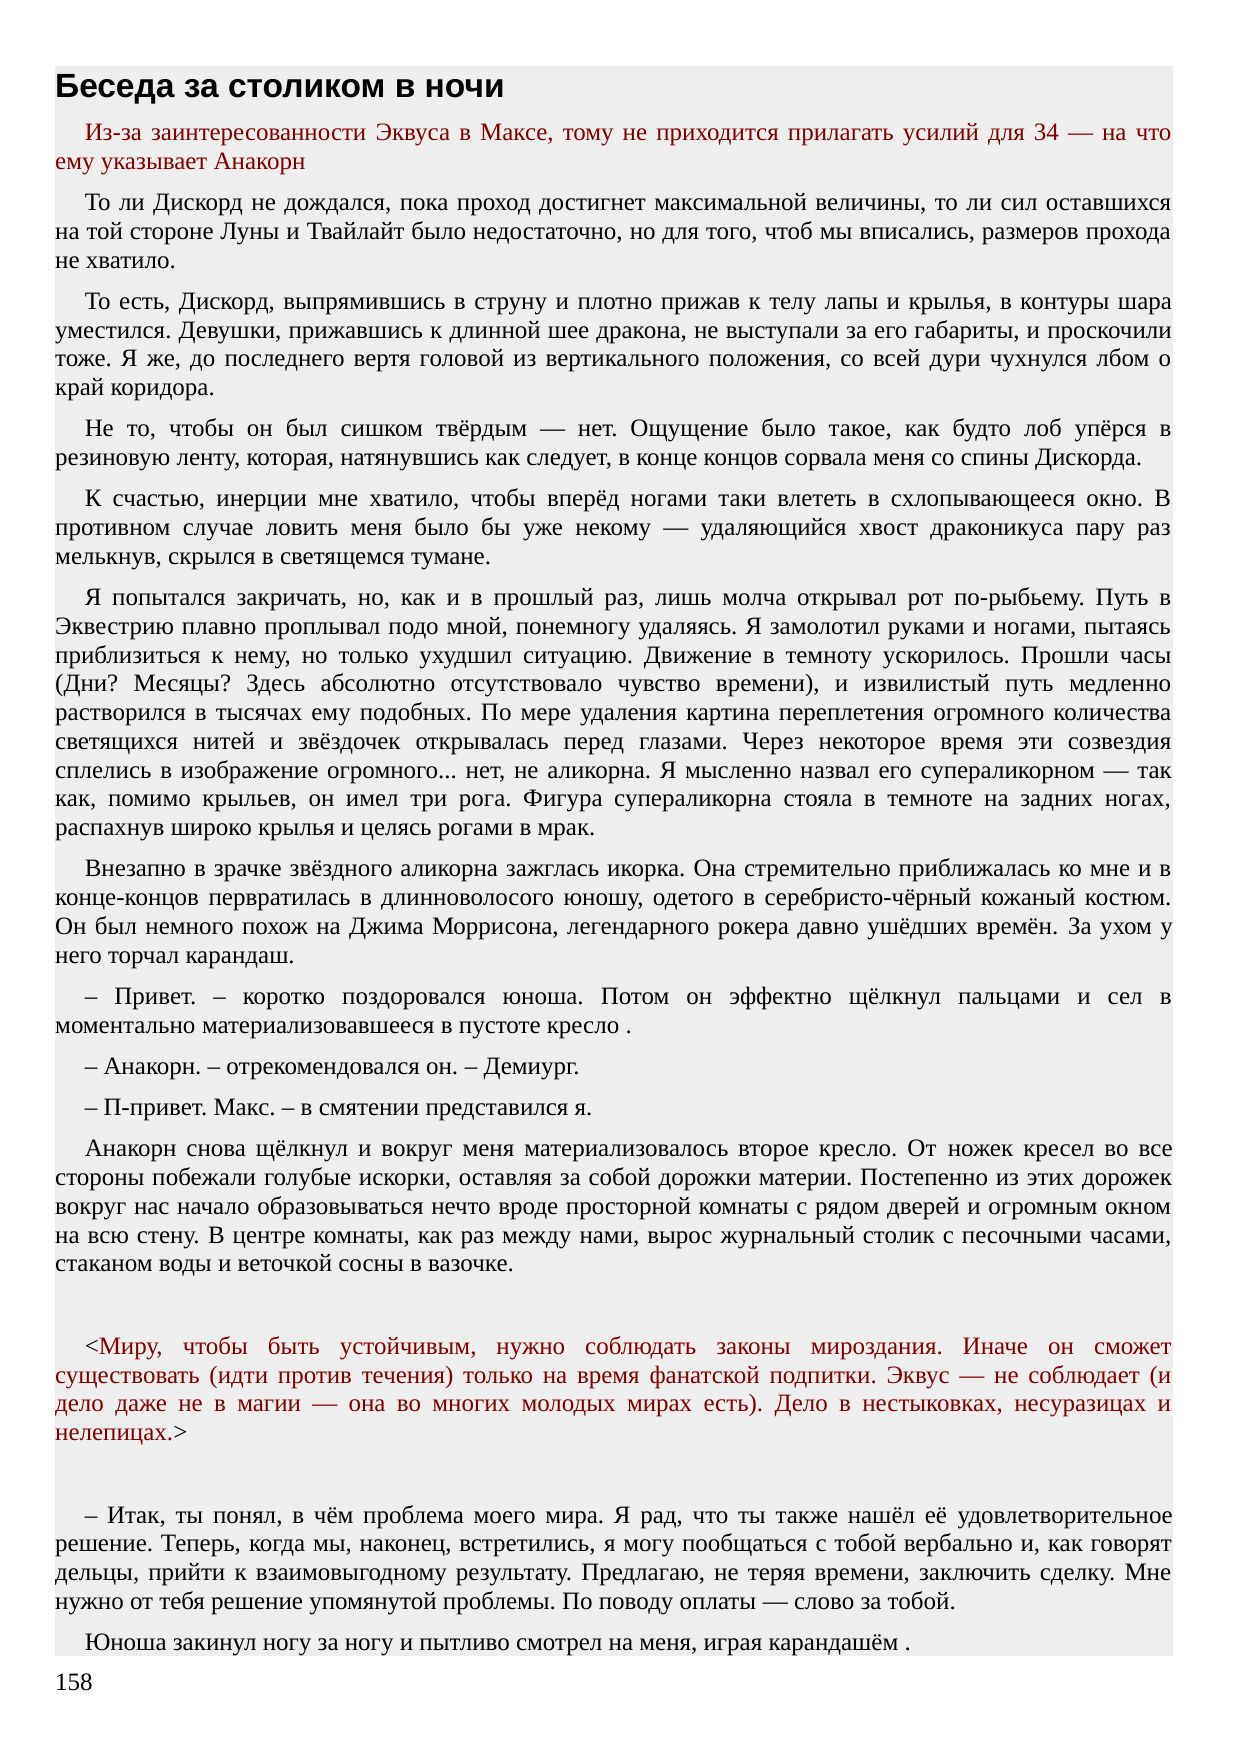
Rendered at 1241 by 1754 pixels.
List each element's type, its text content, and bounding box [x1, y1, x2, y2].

text Анакорн снова щёлкнул и вокруг меня материализовалось второе кресло. От ножек кресел во все стороны побежали голубые искорки, оставляя за собой дорожки материи. Постепенно из этих дорожек вокруг нас начало образовываться нечто вроде просторной комнаты с рядом дверей и огромным окном на всю стену. В центре комнаты, как раз между нами, вырос журнальный столик с песочными часами, стаканом воды и веточкой сосны в вазочке. [55, 1133, 1173, 1277]
subtitle Беседа за столиком в ночи [55, 66, 1173, 105]
text Не то, чтобы он был сишком твёрдым — нет. Ощущение было такое, как будто лоб упёрся в резиновую ленту, которая, натянувшись как следует, в конце концов сорвала меня со спины Дискорда. [55, 413, 1173, 471]
text – Привет. – коротко поздоровался юноша. Потом он эффектно щёлкнул пальцами и сел в моментально материализовавшееся в пустоте кресло . [55, 981, 1173, 1038]
text Юноша закинул ногу за ногу и пытливо смотрел на меня, играя карандашём . [55, 1627, 1173, 1656]
text – Анакорн. – отрекомендовался он. – Демиург. [55, 1051, 1173, 1080]
text То ли Дискорд не дождался, пока проход достигнет максимальной величины, то ли сил оставшихся на той стороне Луны и Твайлайт было недостаточно, но для того, чтоб мы вписались, размеров прохода не хватило. [55, 187, 1173, 273]
text – П-привет. Макс. – в смятении представился я. [55, 1092, 1173, 1121]
text <Миру, чтобы быть устойчивым, нужно соблюдать законы мироздания. Иначе он сможет существовать (идти против течения) только на время фанатской подпитки. Эквус — не соблюдает (и дело даже не в магии — она во многих молодых мирах есть). Дело в нестыковках, несуразицах и нелепицах.> [55, 1331, 1173, 1446]
text К счастью, инерции мне хватило, чтобы вперёд ногами таки влететь в схлопывающееся окно. В противном случае ловить меня было бы уже некому — удаляющийся хвост драконикуса пару раз мелькнув, скрылся в светящемся тумане. [55, 483, 1173, 570]
text – Итак, ты понял, в чём проблема моего мира. Я рад, что ты также нашёл её удовлетворительное решение. Теперь, когда мы, наконец, встретились, я могу пообщаться с тобой вербально и, как говорят дельцы, прийти к взаимовыгодному результату. Предлагаю, не теряя времени, заключить сделку. Мне нужно от тебя решение упомянутой проблемы. По поводу оплаты — слово за тобой. [55, 1500, 1173, 1615]
text Из-за заинтересованности Эквуса в Максе, тому не приходится прилагать усилий для 34 — на что ему указывает Анакорн [55, 117, 1173, 175]
text Я попытался закричать, но, как и в прошлый раз, лишь молча открывал рот по-рыбьему. Путь в Эквестрию плавно проплывал подо мной, понемногу удаляясь. Я замолотил руками и ногами, пытаясь приблизиться к нему, но только ухудшил ситуацию. Движение в темноту ускорилось. Прошли часы (Дни? Месяцы? Здесь абсолютно отсутствовало чувство времени), и извилистый путь медленно растворился в тысячах ему подобных. По мере удаления картина переплетения огромного количества светящихся нитей и звёздочек открывалась перед глазами. Через некоторое время эти созвездия сплелись в изображение огромного... нет, не аликорна. Я мысленно назвал его супераликорном — так как, помимо крыльев, он имел три рога. Фигура супераликорна стояла в темноте на задних ногах, распахнув широко крылья и целясь рогами в мрак. [55, 582, 1173, 841]
text Внезапно в зрачке звёздного аликорна зажглась икорка. Она стремительно приближалась ко мне и в конце-концов первратилась в длинноволосого юношу, одетого в серебристо-чёрный кожаный костюм. Он был немного похож на Джима Моррисона, легендарного рокера давно ушёдших времён. За ухом у него торчал карандаш. [55, 853, 1173, 968]
text То есть, Дискорд, выпрямившись в струну и плотно прижав к телу лапы и крылья, в контуры шара уместился. Девушки, прижавшись к длинной шее дракона, не выступали за его габариты, и проскочили тоже. Я же, до последнего вертя головой из вертикального положения, со всей дури чухнулся лбом о край коридора. [55, 286, 1173, 401]
